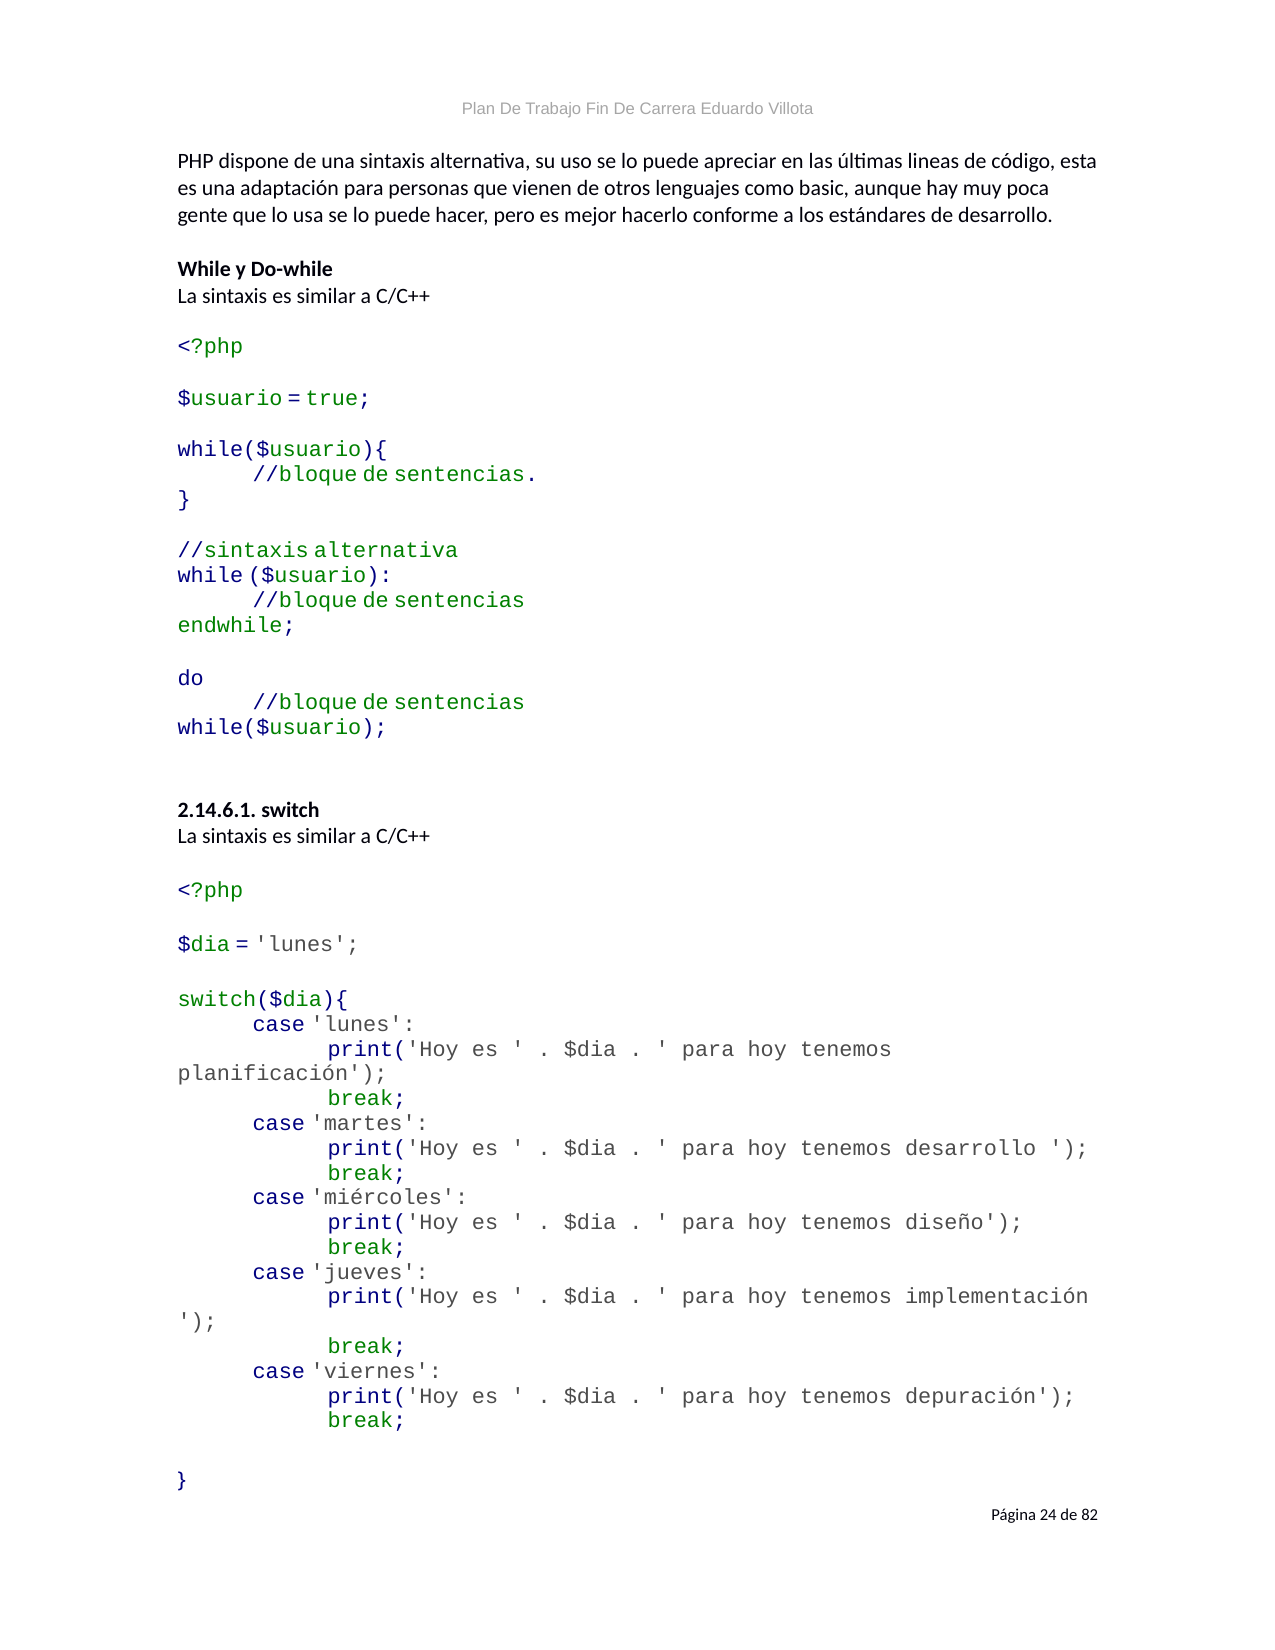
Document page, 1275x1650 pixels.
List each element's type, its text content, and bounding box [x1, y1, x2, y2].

text print('Hoy es ' . $dia . ' para hoy tenemos depuración'); [177, 1385, 1098, 1409]
text //bloque de sentencias [177, 589, 1098, 614]
text print('Hoy es ' . $dia . ' para hoy tenemos implementación '); [177, 1286, 1098, 1335]
text while($usuario){ [177, 438, 1098, 463]
text print('Hoy es ' . $dia . ' para hoy tenemos desarrollo '); [177, 1137, 1098, 1162]
text 2.14.6.1. switch [177, 796, 1098, 822]
text While y Do-while [177, 256, 1098, 282]
text <?php [177, 879, 1098, 904]
text do [177, 667, 1098, 692]
text PHP dispone de una sintaxis alternativa, su uso se lo puede apreciar en las últimas lineas de código, esta es una adaptación para personas que vienen de otros lenguajes como basic, aunque hay muy poca gente que lo usa se lo puede hacer, pero es mejor hacerlo conforme a los estándares de desarrollo. [177, 148, 1098, 228]
text break; [177, 1087, 1098, 1112]
text case 'jueves': [177, 1261, 1098, 1286]
text case 'viernes': [177, 1360, 1098, 1385]
text case 'lunes': [177, 1013, 1098, 1038]
text //sintaxis alternativa [177, 539, 1098, 564]
text break; [177, 1162, 1098, 1186]
text break; [177, 1409, 1098, 1434]
text case 'miércoles': [177, 1186, 1098, 1211]
text } [177, 1464, 1098, 1494]
text print('Hoy es ' . $dia . ' para hoy tenemos planificación'); [177, 1038, 1098, 1087]
text case 'martes': [177, 1112, 1098, 1137]
text while($usuario); [177, 716, 1098, 741]
text while ($usuario): [177, 564, 1098, 589]
text La sintaxis es similar a C/C++ [177, 282, 1098, 309]
text //bloque de sentencias. [177, 463, 1098, 488]
text <?php [177, 336, 1098, 360]
text switch($dia){ [177, 988, 1098, 1013]
text $usuario = true; [177, 387, 1098, 412]
text print('Hoy es ' . $dia . ' para hoy tenemos diseño'); [177, 1211, 1098, 1236]
text } [177, 488, 1098, 513]
text $dia = 'lunes'; [177, 933, 1098, 958]
text endwhile; [177, 614, 1098, 639]
text break; [177, 1236, 1098, 1261]
text //bloque de sentencias [177, 692, 1098, 716]
text break; [177, 1335, 1098, 1360]
text La sintaxis es similar a C/C++ [177, 822, 1098, 849]
